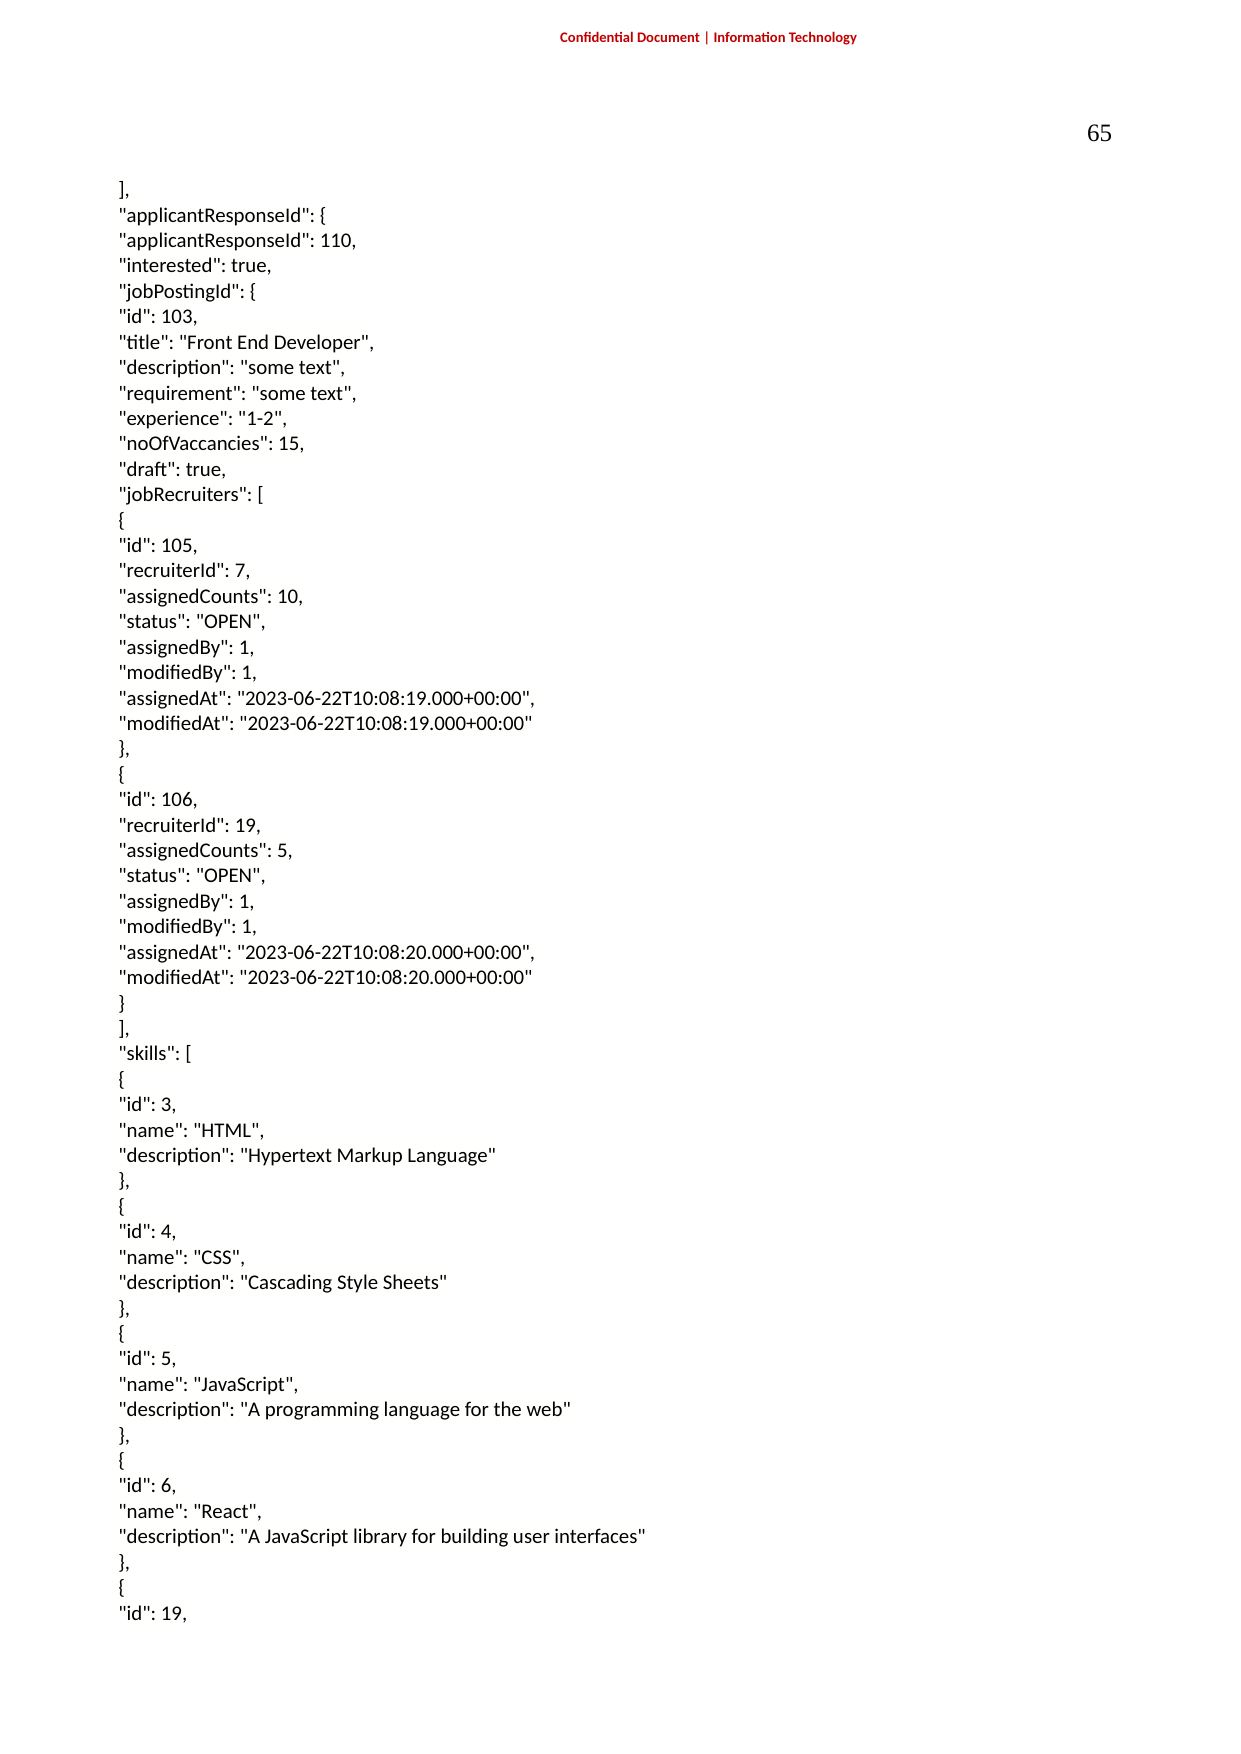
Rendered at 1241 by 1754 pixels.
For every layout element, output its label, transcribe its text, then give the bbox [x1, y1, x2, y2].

text { [118, 761, 1122, 786]
text "applicantResponseId": 110, [118, 227, 1122, 253]
text "description": "Cascading Style Sheets" [118, 1269, 1122, 1295]
text }, [118, 1549, 1122, 1574]
text "modifiedAt": "2023-06-22T10:08:19.000+00:00" [118, 710, 1122, 736]
text "title": "Front End Developer", [118, 329, 1122, 354]
text "jobPostingId": { [118, 278, 1122, 303]
text "requirement": "some text", [118, 380, 1122, 405]
text "applicantResponseId": { [118, 202, 1122, 227]
text "recruiterId": 19, [118, 812, 1122, 837]
text "jobRecruiters": [ [118, 481, 1122, 507]
text "assignedCounts": 10, [118, 583, 1122, 608]
text }, [118, 1422, 1122, 1447]
text "interested": true, [118, 253, 1122, 278]
text "name": "CSS", [118, 1244, 1122, 1269]
text "id": 3, [118, 1091, 1122, 1117]
text "status": "OPEN", [118, 608, 1122, 634]
text ], [118, 176, 1122, 202]
text "assignedCounts": 5, [118, 837, 1122, 863]
text { [118, 1447, 1122, 1473]
text "assignedAt": "2023-06-22T10:08:20.000+00:00", [118, 939, 1122, 964]
text "name": "React", [118, 1498, 1122, 1523]
text "description": "Hypertext Markup Language" [118, 1142, 1122, 1168]
text "id": 5, [118, 1346, 1122, 1371]
text "id": 6, [118, 1473, 1122, 1498]
text "name": "HTML", [118, 1117, 1122, 1142]
text { [118, 1320, 1122, 1346]
text { [118, 1066, 1122, 1091]
text } [118, 990, 1122, 1015]
text "skills": [ [118, 1041, 1122, 1066]
text "assignedBy": 1, [118, 888, 1122, 913]
text { [118, 507, 1122, 532]
text { [118, 1574, 1122, 1600]
text "recruiterId": 7, [118, 558, 1122, 583]
text "description": "A JavaScript library for building user interfaces" [118, 1523, 1122, 1549]
text }, [118, 736, 1122, 761]
text "id": 19, [118, 1600, 1122, 1625]
text { [118, 1193, 1122, 1218]
text "description": "A programming language for the web" [118, 1396, 1122, 1422]
text ], [118, 1015, 1122, 1041]
text "name": "JavaScript", [118, 1371, 1122, 1396]
text "assignedBy": 1, [118, 634, 1122, 659]
text "modifiedBy": 1, [118, 913, 1122, 939]
text "modifiedAt": "2023-06-22T10:08:20.000+00:00" [118, 964, 1122, 990]
text "status": "OPEN", [118, 863, 1122, 888]
text }, [118, 1295, 1122, 1320]
text "draft": true, [118, 456, 1122, 481]
text "description": "some text", [118, 354, 1122, 380]
text "id": 4, [118, 1218, 1122, 1244]
text "modifiedBy": 1, [118, 659, 1122, 685]
text "id": 106, [118, 786, 1122, 812]
text "id": 105, [118, 532, 1122, 558]
text }, [118, 1168, 1122, 1193]
text "id": 103, [118, 303, 1122, 329]
text "experience": "1-2", [118, 405, 1122, 431]
text "noOfVaccancies": 15, [118, 431, 1122, 456]
text "assignedAt": "2023-06-22T10:08:19.000+00:00", [118, 685, 1122, 710]
